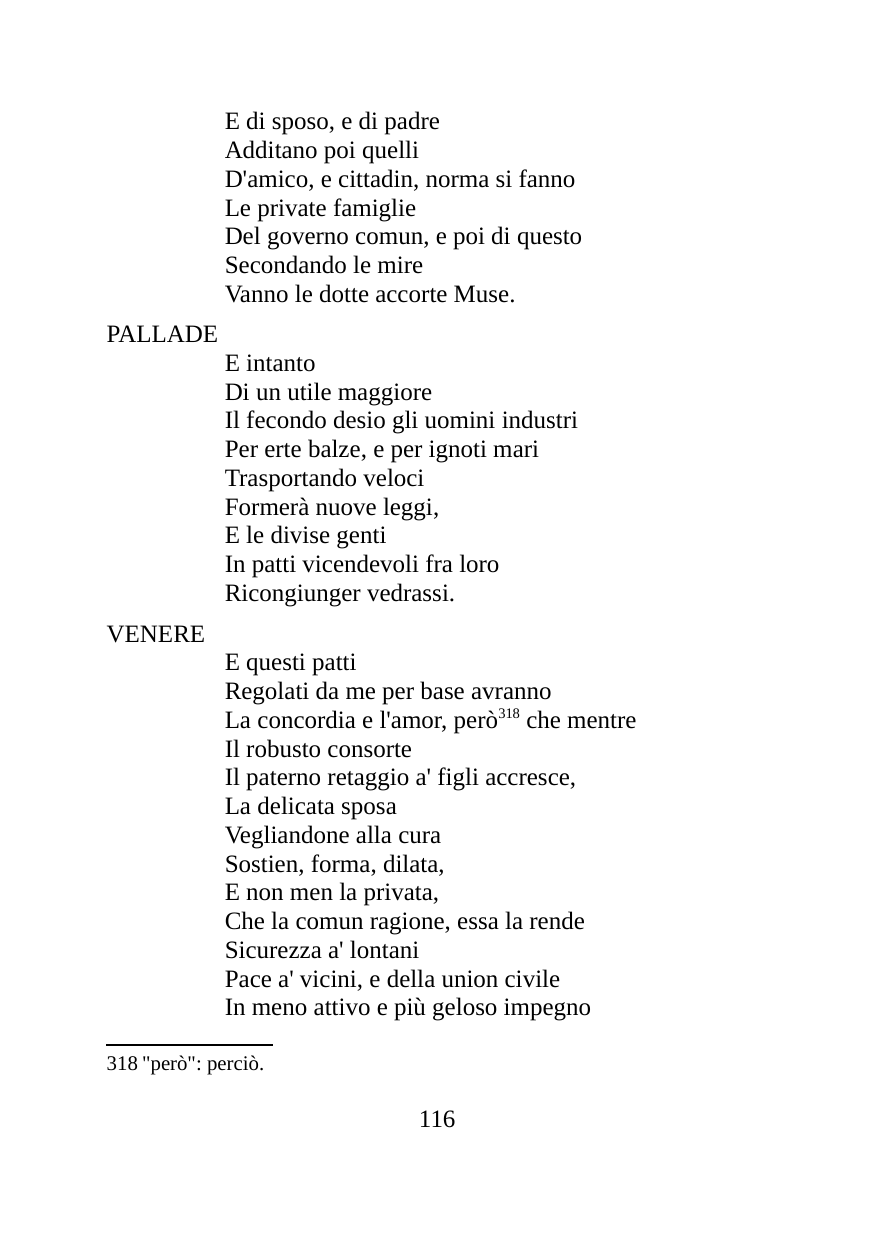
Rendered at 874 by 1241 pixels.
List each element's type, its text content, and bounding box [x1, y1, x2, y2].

text Vegliandone alla cura [224, 820, 768, 849]
text Trasportando veloci [224, 463, 768, 492]
text PALLADE [106, 319, 768, 348]
text Vanno le dotte accorte Muse. [224, 279, 768, 308]
text VENERE [106, 619, 768, 647]
text E questi patti [224, 647, 768, 676]
text Il paterno retaggio a' figli accresce, [224, 762, 768, 791]
text Sicurezza a' lontani [224, 935, 768, 964]
text Secondando le mire [224, 250, 768, 279]
text E non men la privata, [224, 877, 768, 906]
text "però": perciò. [106, 1051, 768, 1075]
text E intanto [224, 348, 768, 377]
text Pace a' vicini, e della union civile [224, 964, 768, 992]
text La delicata sposa [224, 791, 768, 820]
text Di un utile maggiore [224, 377, 768, 406]
text Regolati da me per base avranno [224, 676, 768, 705]
text Che la comun ragione, essa la rende [224, 906, 768, 935]
text Il fecondo desio gli uomini industri [224, 406, 768, 434]
text Formerà nuove leggi, [224, 492, 768, 521]
text Ricongiunger vedrassi. [224, 578, 768, 607]
text Sostien, forma, dilata, [224, 849, 768, 877]
text Per erte balze, e per ignoti mari [224, 434, 768, 463]
text Additano poi quelli [224, 135, 768, 164]
text La concordia e l'amor, però che mentre [224, 705, 768, 734]
text E di sposo, e di padre [224, 106, 768, 135]
text D'amico, e cittadin, norma si fanno [224, 164, 768, 193]
text E le divise genti [224, 521, 768, 549]
text In meno attivo e più geloso impegno [224, 992, 768, 1021]
text In patti vicendevoli fra loro [224, 549, 768, 578]
text Del governo comun, e poi di questo [224, 221, 768, 250]
text Le private famiglie [224, 193, 768, 221]
text Il robusto consorte [224, 734, 768, 762]
